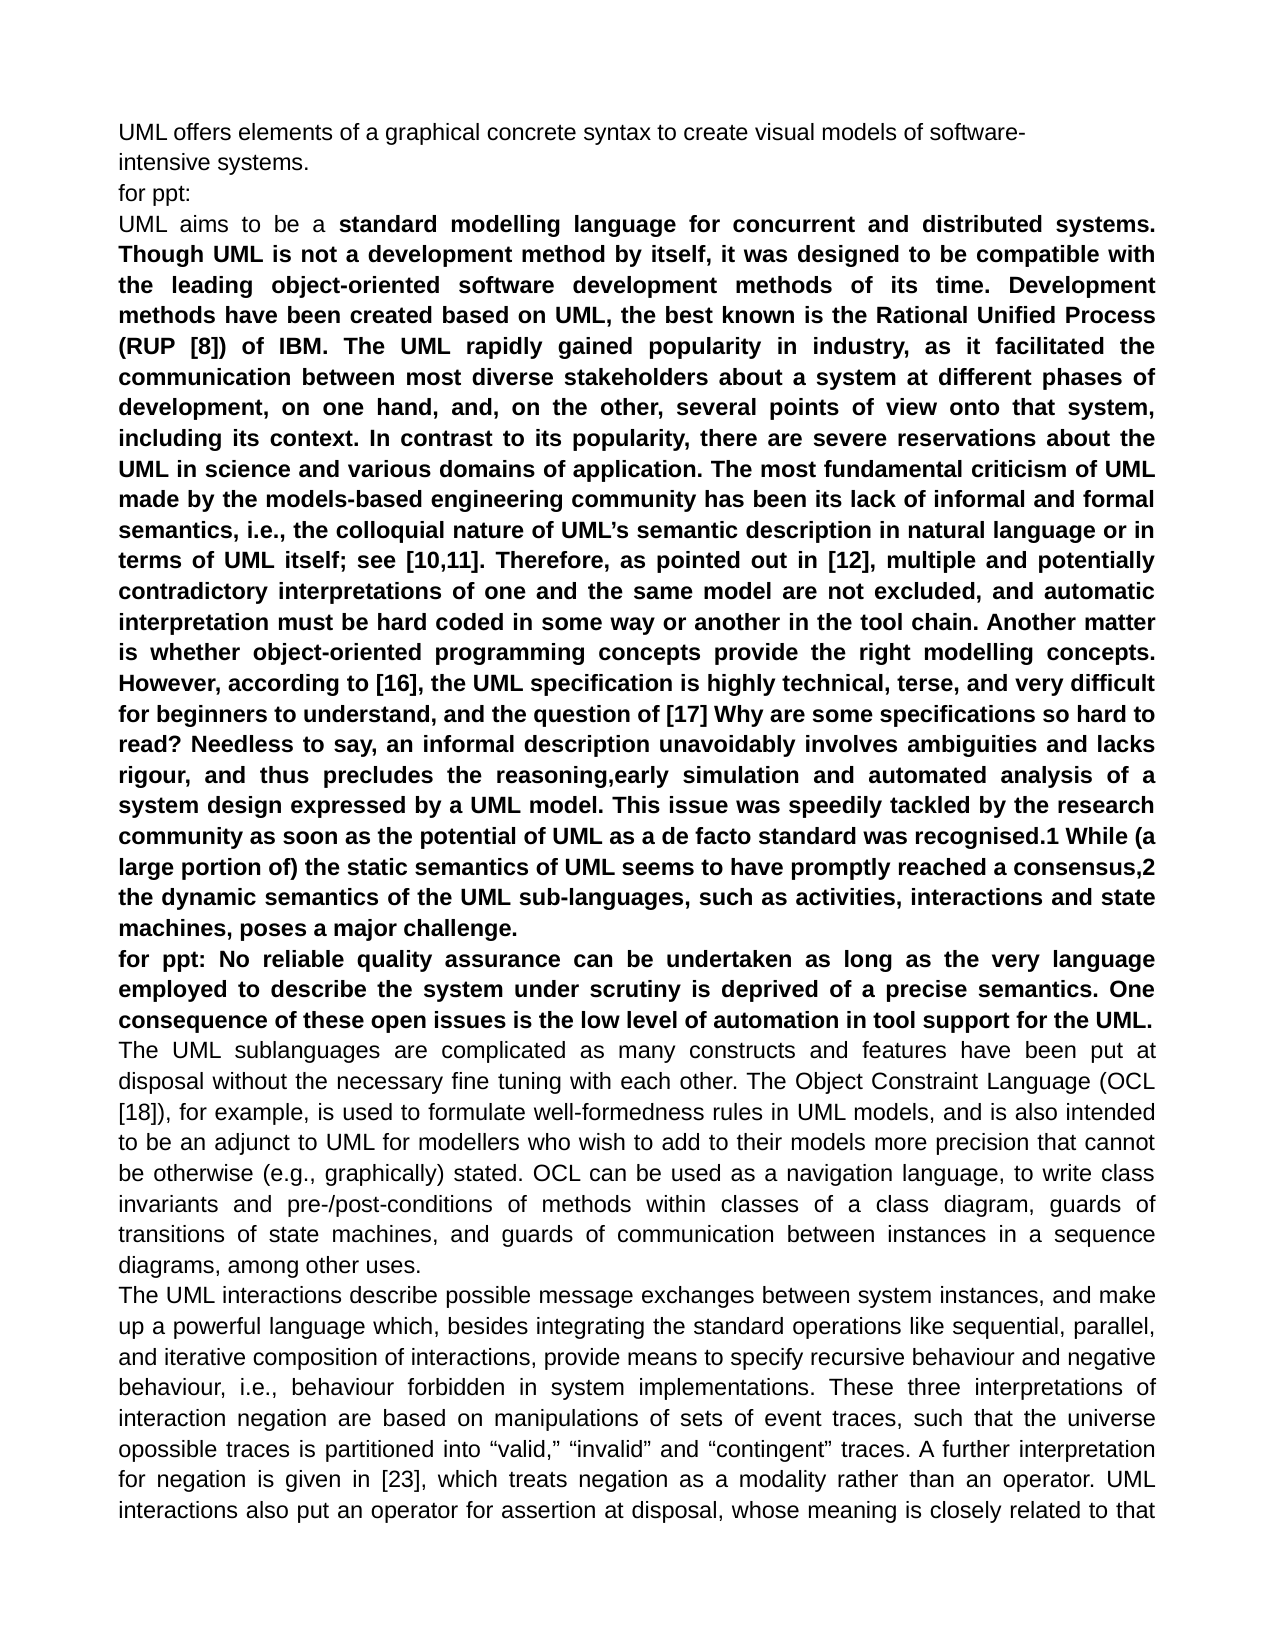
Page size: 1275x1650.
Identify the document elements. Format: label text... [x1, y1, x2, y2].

text The UML sublanguages are complicated as many constructs and features have been put at disposal without the necessary fine tuning with each other. The Object Constraint Language (OCL [18]), for example, is used to formulate well-formedness rules in UML models, and is also intended to be an adjunct to UML for modellers who wish to add to their models more precision that cannot be otherwise (e.g., graphically) stated. OCL can be used as a navigation language, to write class invariants and pre-/post-conditions of methods within classes of a class diagram, guards of transitions of state machines, and guards of communication between instances in a sequence diagrams, among other uses. [118, 1037, 1157, 1278]
text UML offers elements of a graphical concrete syntax to create visual models of software- [118, 118, 1157, 145]
text for ppt: [118, 179, 1157, 206]
text for ppt: No reliable quality assurance can be undertaken as long as the very language employed to describe the system under scrutiny is deprived of a precise semantics. One consequence of these open issues is the low level of automation in tool support for the UML. [118, 945, 1157, 1033]
text intensive systems. [118, 149, 1157, 176]
text The UML interactions describe possible message exchanges between system instances, and make up a powerful language which, besides integrating the standard operations like sequential, parallel, and iterative composition of interactions, provide means to specify recursive behaviour and negative behaviour, i.e., behaviour forbidden in system implementations. These three interpretations of interaction negation are based on manipulations of sets of event traces, such that the universe opossible traces is partitioned into “valid,” “invalid” and “contingent” traces. A further interpretation for negation is given in [23], which treats negation as a modality rather than an operator. UML interactions also put an operator for assertion at disposal, whose meaning is closely related to that [118, 1282, 1157, 1523]
text UML aims to be a standard modelling language for concurrent and distributed systems. Though UML is not a development method by itself, it was designed to be compatible with the leading object-oriented software development methods of its time. Development methods have been created based on UML, the best known is the Rational Unified Process (RUP [8]) of IBM. The UML rapidly gained popularity in industry, as it facilitated the communication between most diverse stakeholders about a system at different phases of development, on one hand, and, on the other, several points of view onto that system, including its context. In contrast to its popularity, there are severe reservations about the UML in science and various domains of application. The most fundamental criticism of UML made by the models-based engineering community has been its lack of informal and formal semantics, i.e., the colloquial nature of UML’s semantic description in natural language or in terms of UML itself; see [10,11]. Therefore, as pointed out in [12], multiple and potentially contradictory interpretations of one and the same model are not excluded, and automatic interpretation must be hard coded in some way or another in the tool chain. Another matter is whether object-oriented programming concepts provide the right modelling concepts. However, according to [16], the UML specification is highly technical, terse, and very difficult for beginners to understand, and the question of [17] Why are some specifications so hard to read? Needless to say, an informal description unavoidably involves ambiguities and lacks rigour, and thus precludes the reasoning,early simulation and automated analysis of a system design expressed by a UML model. This issue was speedily tackled by the research community as soon as the potential of UML as a de facto standard was recognised.1 While (a large portion of) the static semantics of UML seems to have promptly reached a consensus,2 the dynamic semantics of the UML sub-languages, such as activities, interactions and state machines, poses a major challenge. [118, 210, 1157, 941]
